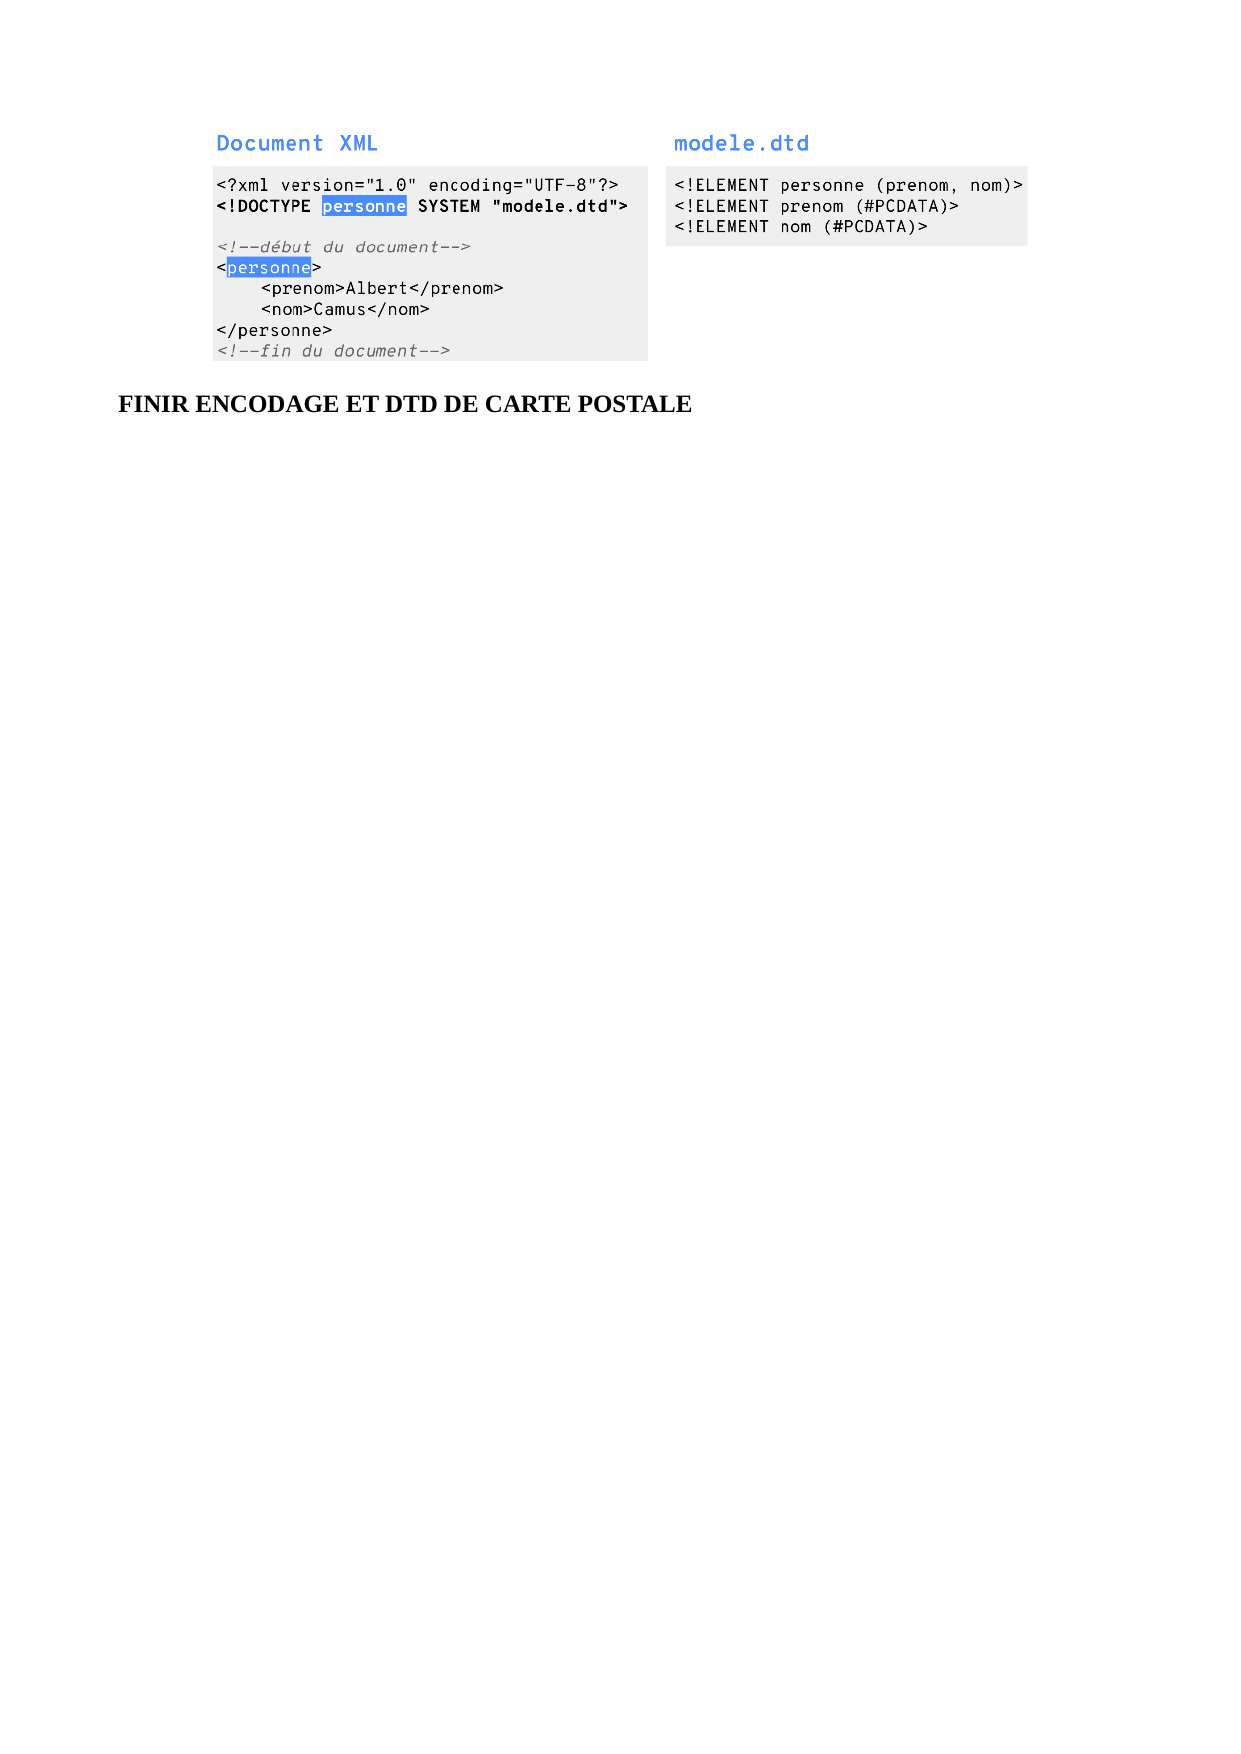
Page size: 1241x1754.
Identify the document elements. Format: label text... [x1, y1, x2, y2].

text FINIR ENCODAGE ET DTD DE CARTE POSTALE [118, 389, 1122, 418]
picture [212, 131, 1028, 361]
